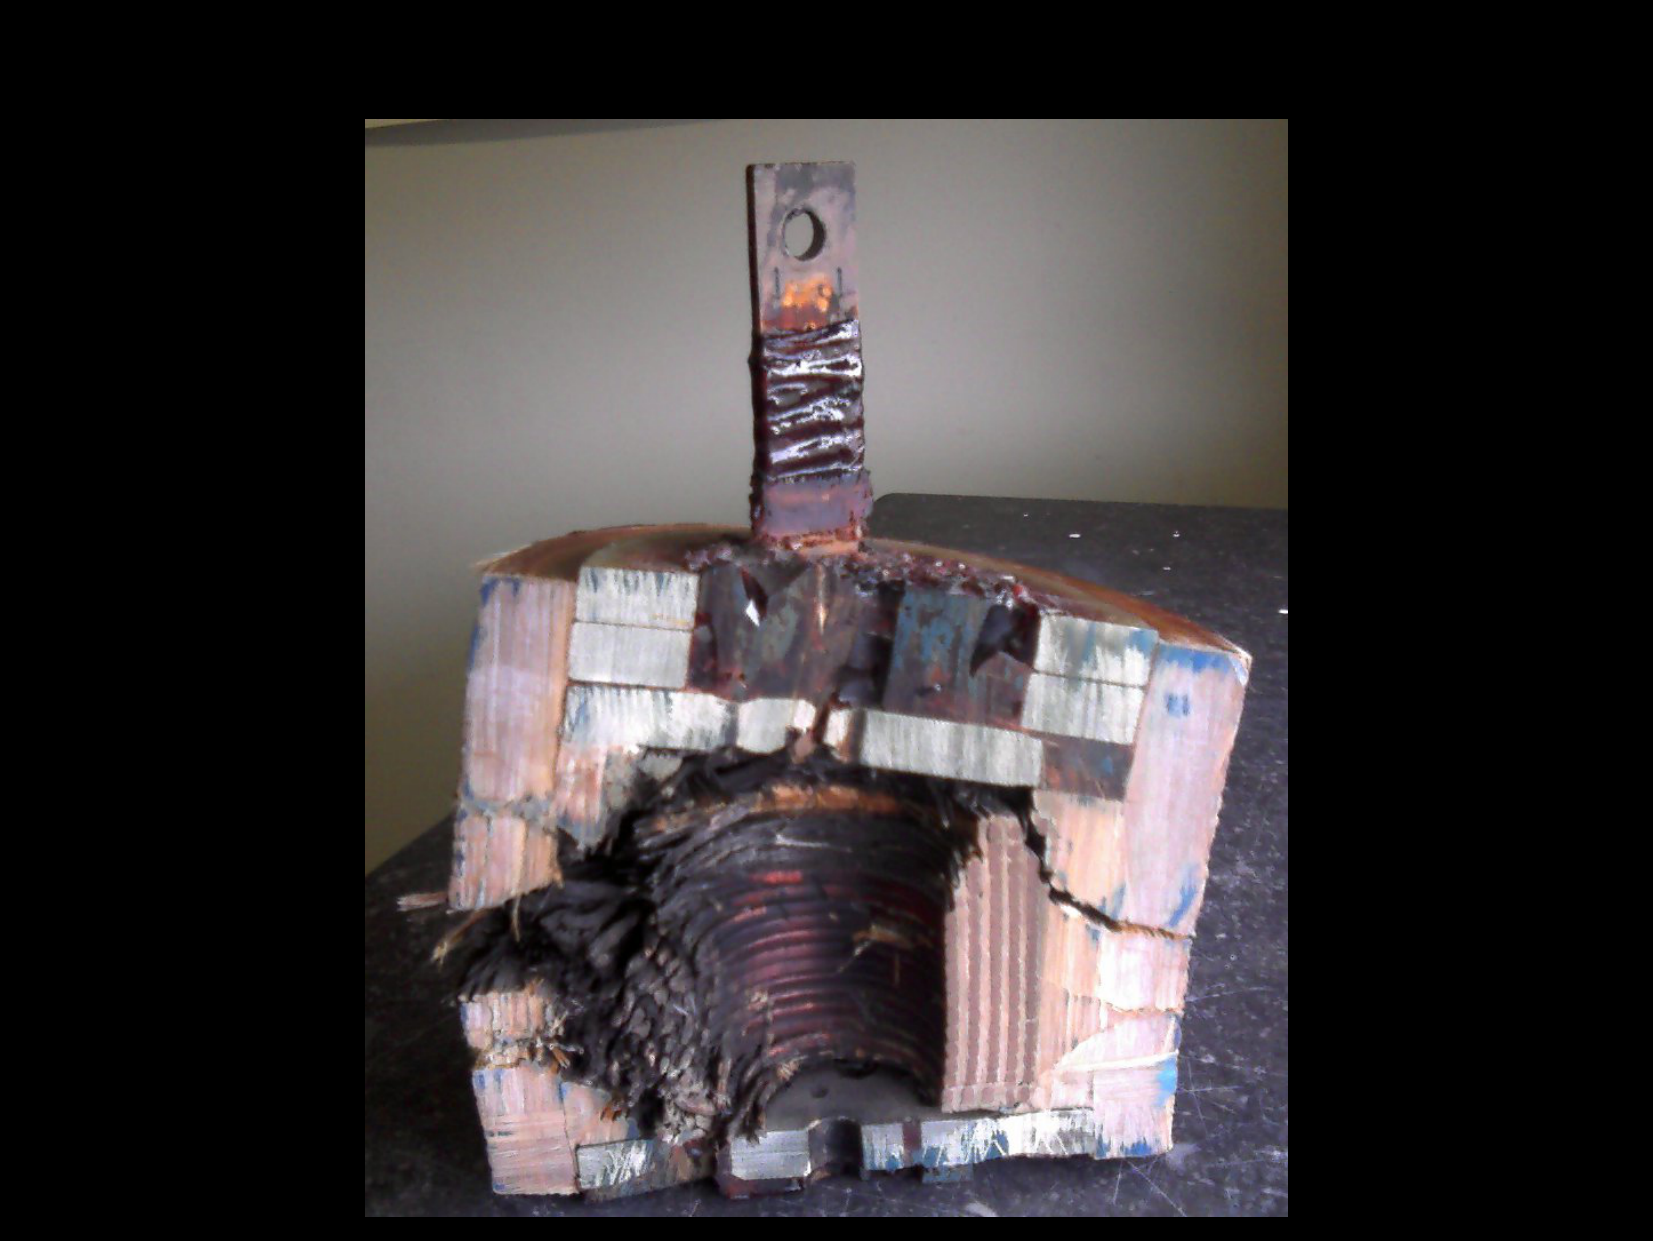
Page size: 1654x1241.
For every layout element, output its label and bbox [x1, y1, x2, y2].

picture [365, 119, 1288, 1217]
